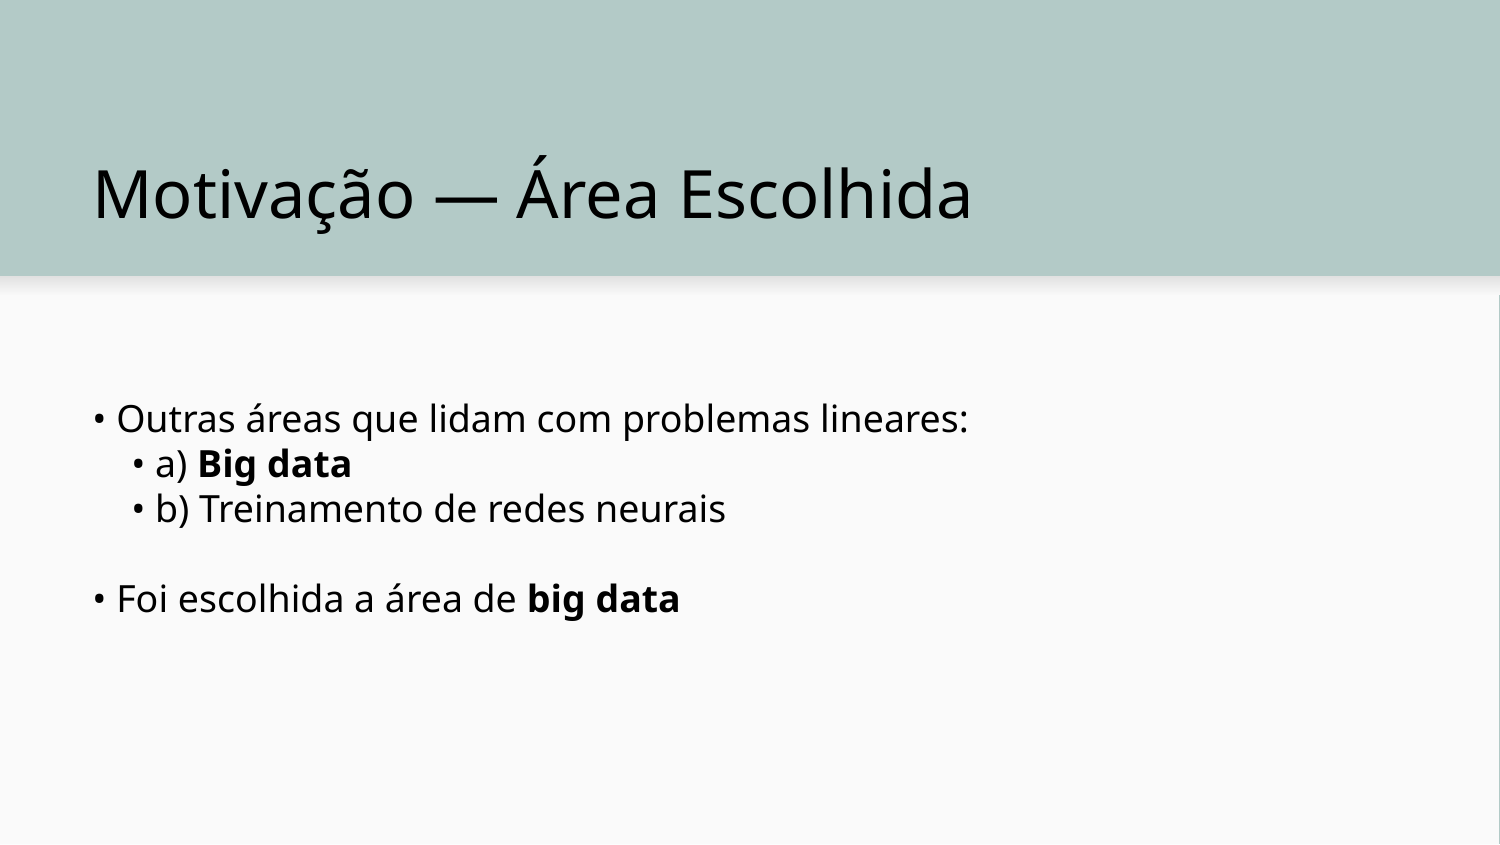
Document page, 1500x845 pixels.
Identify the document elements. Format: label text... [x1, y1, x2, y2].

list • Outras áreas que lidam com problemas lineares: • a) Big data • b) Treinamento de redes neurais • Foi escolhida a área de big data [77, 380, 1426, 826]
title Motivação — Área Escolhida [77, 121, 1427, 248]
